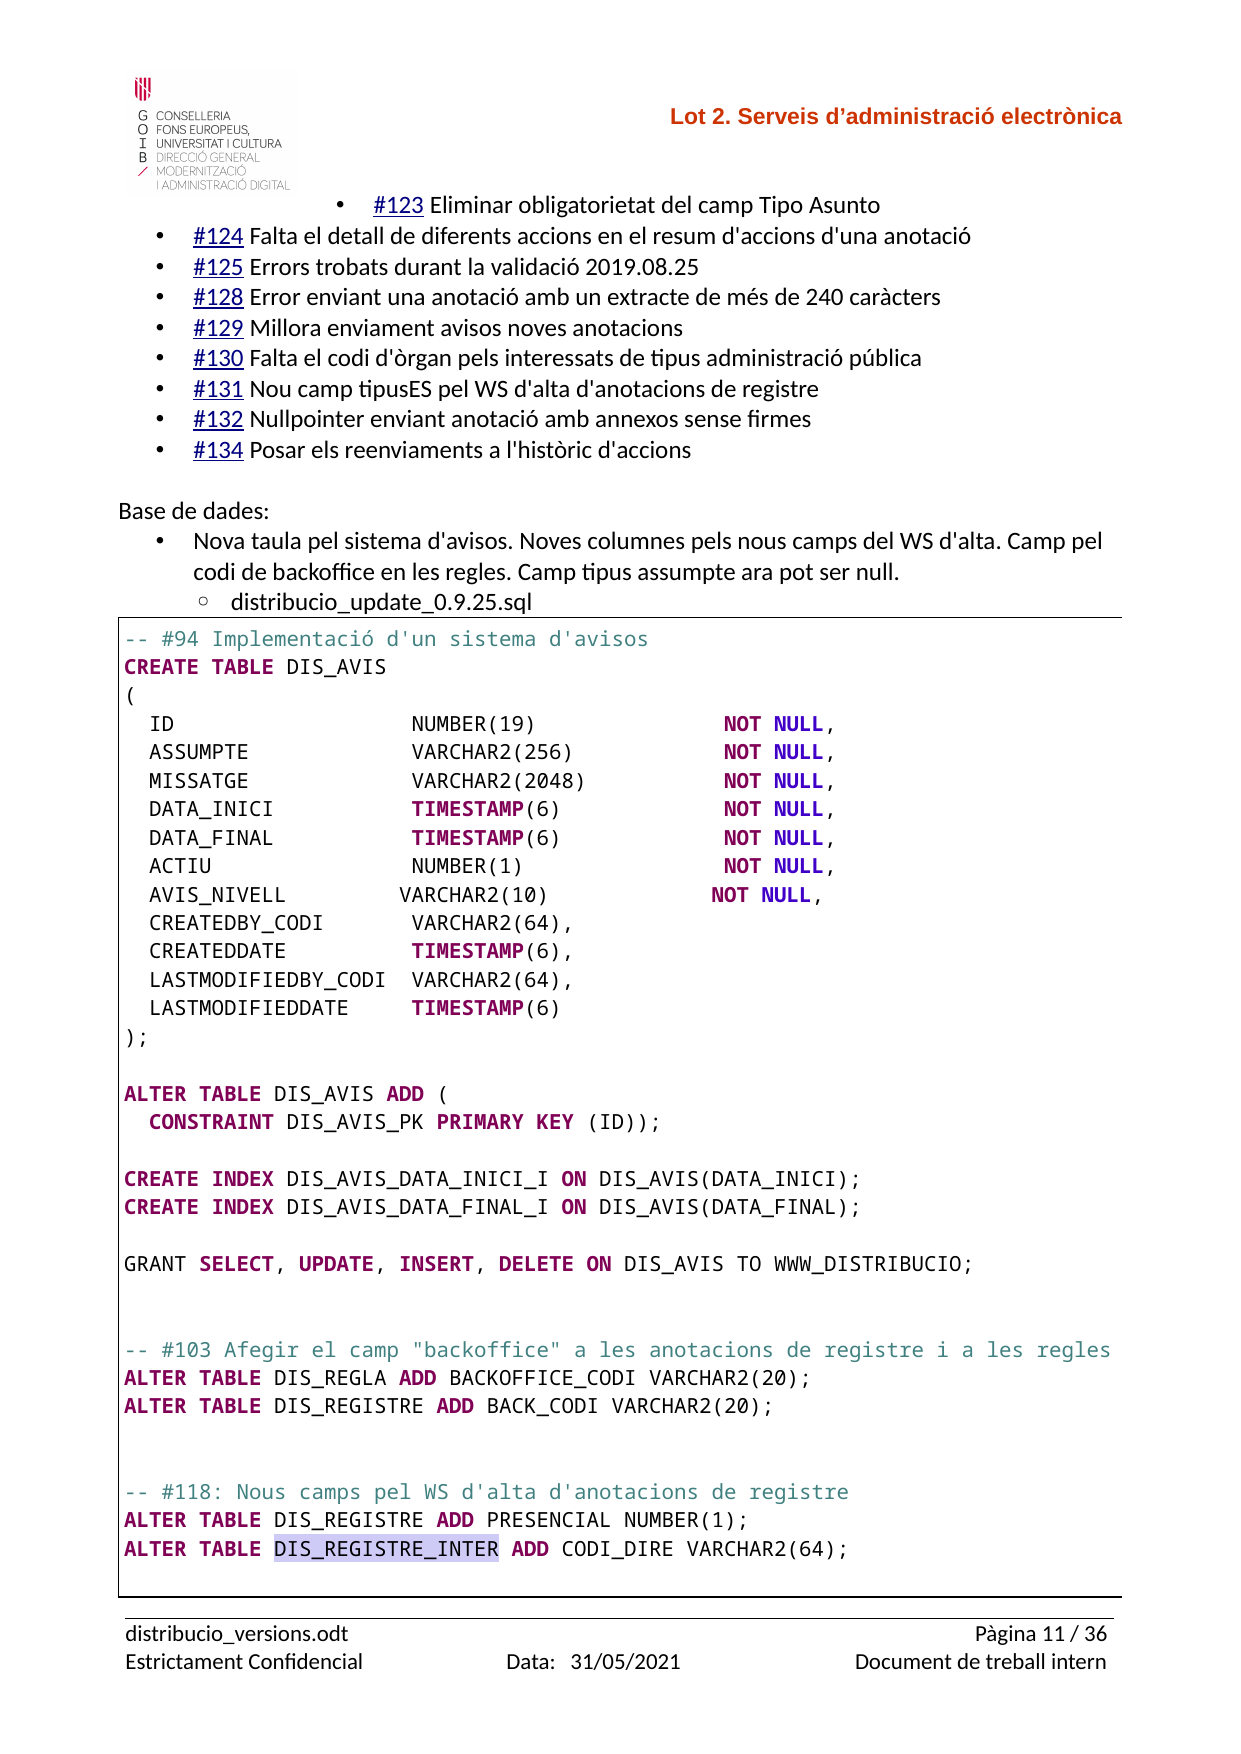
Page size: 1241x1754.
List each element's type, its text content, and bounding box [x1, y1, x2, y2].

list #124 Falta el detall de diferents accions en el resum d'accions d'una anotació [156, 220, 1122, 251]
picture [126, 70, 299, 197]
list #134 Posar els reenviaments a l'històric d'accions [156, 434, 1122, 464]
list #132 Nullpointer enviant anotació amb annexos sense firmes [156, 403, 1122, 434]
list #129 Millora enviament avisos noves anotacions [156, 312, 1122, 342]
list distribucio_update_0.9.25.sql [193, 586, 1122, 617]
text Base de dades: [118, 495, 1122, 525]
table_header -- #94 Implementació d'un sistema d'avisos CREATE TABLE DIS_AVIS ( ID NUMBER(19) NOT NULL, ASSUMPTE VARCHAR2(256) NOT NULL, MISSATGE VARCHAR2(2048) NOT NULL, DATA_INICI TIMESTAMP(6) NOT NULL, DATA_FINAL TIMESTAMP(6) NOT NULL, ACTIU NUMBER(1) NOT NULL, AVIS_NIVELL VARCHAR2(10) NOT NULL, CREATEDBY_CODI VARCHAR2(64), CREATEDDATE TIMESTAMP(6), LASTMODIFIEDBY_CODI VARCHAR2(64), LASTMODIFIEDDATE TIMESTAMP(6) ); ALTER TABLE DIS_AVIS ADD ( CONSTRAINT DIS_AVIS_PK PRIMARY KEY (ID)); CREATE INDEX DIS_AVIS_DATA_INICI_I ON DIS_AVIS(DATA_INICI); CREATE INDEX DIS_AVIS_DATA_FINAL_I ON DIS_AVIS(DATA_FINAL); GRANT SELECT, UPDATE, INSERT, DELETE ON DIS_AVIS TO WWW_DISTRIBUCIO; -- #103 Afegir el camp "backoffice" a les anotacions de registre i a les regles ALTER TABLE DIS_REGLA ADD BACKOFFICE_CODI VARCHAR2(20); ALTER TABLE DIS_REGISTRE ADD BACK_CODI VARCHAR2(20); -- #118: Nous camps pel WS d'alta d'anotacions de registre ALTER TABLE DIS_REGISTRE ADD PRESENCIAL NUMBER(1); ALTER TABLE DIS_REGISTRE_INTER ADD CODI_DIRE VARCHAR2(64); [119, 618, 1122, 1596]
list #125 Errors trobats durant la validació 2019.08.25 [156, 251, 1122, 281]
list #131 Nou camp tipusES pel WS d'alta d'anotacions de registre [156, 373, 1122, 403]
list #123 Eliminar obligatorietat del camp Tipo Asunto [156, 190, 1122, 220]
list Nova taula pel sistema d'avisos. Noves columnes pels nous camps del WS d'alta. Camp pel codi de backoffice en les regles. Camp tipus assumpte ara pot ser null. [156, 525, 1122, 586]
list #130 Falta el codi d'òrgan pels interessats de tipus administració pública [156, 342, 1122, 373]
list #128 Error enviant una anotació amb un extracte de més de 240 caràcters [156, 281, 1122, 312]
